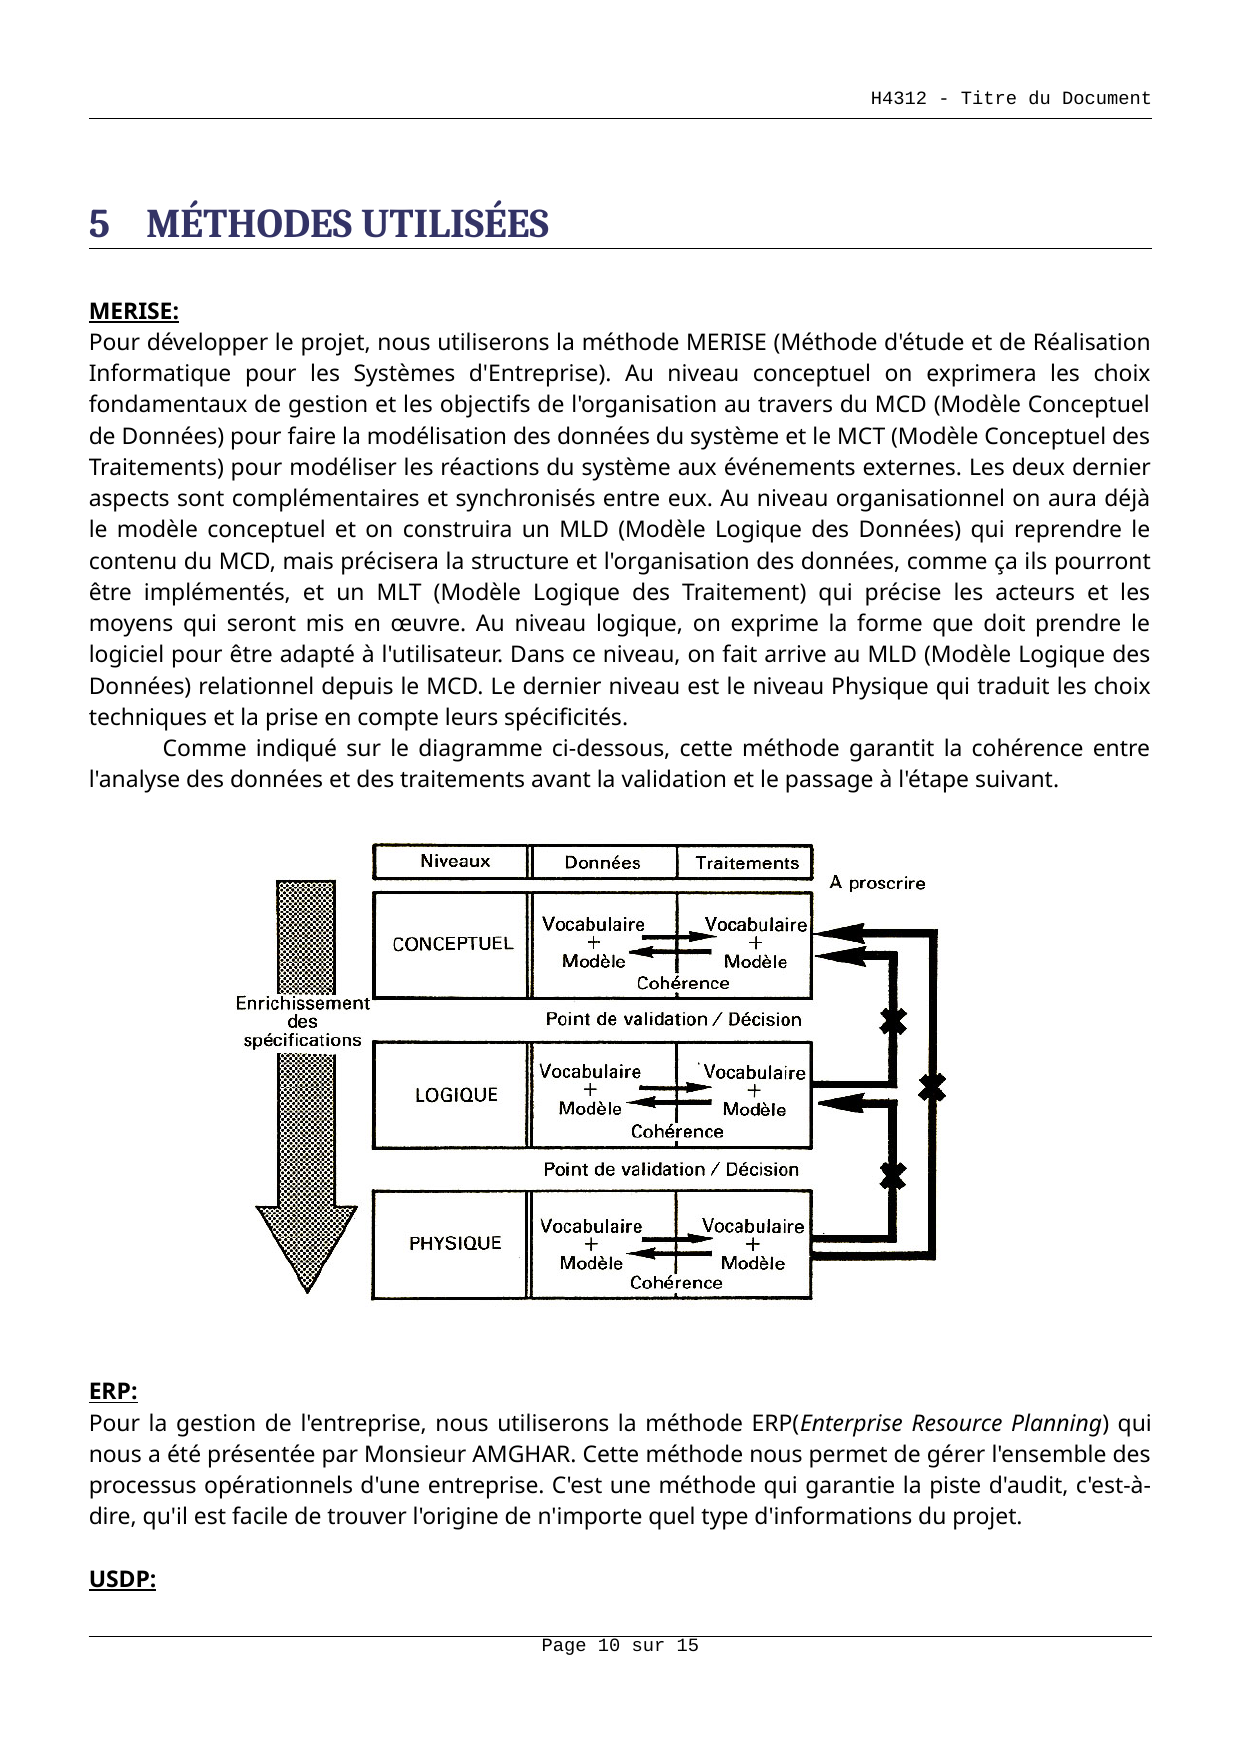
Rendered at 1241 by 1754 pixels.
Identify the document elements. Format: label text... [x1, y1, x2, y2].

subtitle Méthodes utilisées [88, 201, 1152, 248]
text USDP: [88, 1563, 1152, 1594]
text Pour la gestion de l'entreprise, nous utiliserons la méthode ERP(Enterprise Resource Planning) qui nous a été présentée par Monsieur AMGHAR. Cette méthode nous permet de gérer l'ensemble des processus opérationnels d'une entreprise. C'est une méthode qui garantie la piste d'audit, c'est-à-dire, qu'il est facile de trouver l'origine de n'importe quel type d'informations du projet. [88, 1406, 1152, 1531]
picture [224, 838, 956, 1313]
text MERISE: [88, 294, 1152, 326]
text Comme indiqué sur le diagramme ci-dessous, cette méthode garantit la cohérence entre l'analyse des données et des traitements avant la validation et le passage à l'étape suivant. [88, 732, 1152, 794]
text ERP: [88, 1375, 1152, 1406]
text Pour développer le projet, nous utiliserons la méthode MERISE (Méthode d'étude et de Réalisation Informatique pour les Systèmes d'Entreprise). Au niveau conceptuel on exprimera les choix fondamentaux de gestion et les objectifs de l'organisation au travers du MCD (Modèle Conceptuel de Données) pour faire la modélisation des données du système et le MCT (Modèle Conceptuel des Traitements) pour modéliser les réactions du système aux événements externes. Les deux dernier aspects sont complémentaires et synchronisés entre eux. Au niveau organisationnel on aura déjà le modèle conceptuel et on construira un MLD (Modèle Logique des Données) qui reprendre le contenu du MCD, mais précisera la structure et l'organisation des données, comme ça ils pourront être implémentés, et un MLT (Modèle Logique des Traitement) qui précise les acteurs et les moyens qui seront mis en œuvre. Au niveau logique, on exprime la forme que doit prendre le logiciel pour être adapté à l'utilisateur. Dans ce niveau, on fait arrive au MLD (Modèle Logique des Données) relationnel depuis le MCD. Le dernier niveau est le niveau Physique qui traduit les choix techniques et la prise en compte leurs spécificités. [88, 326, 1152, 732]
